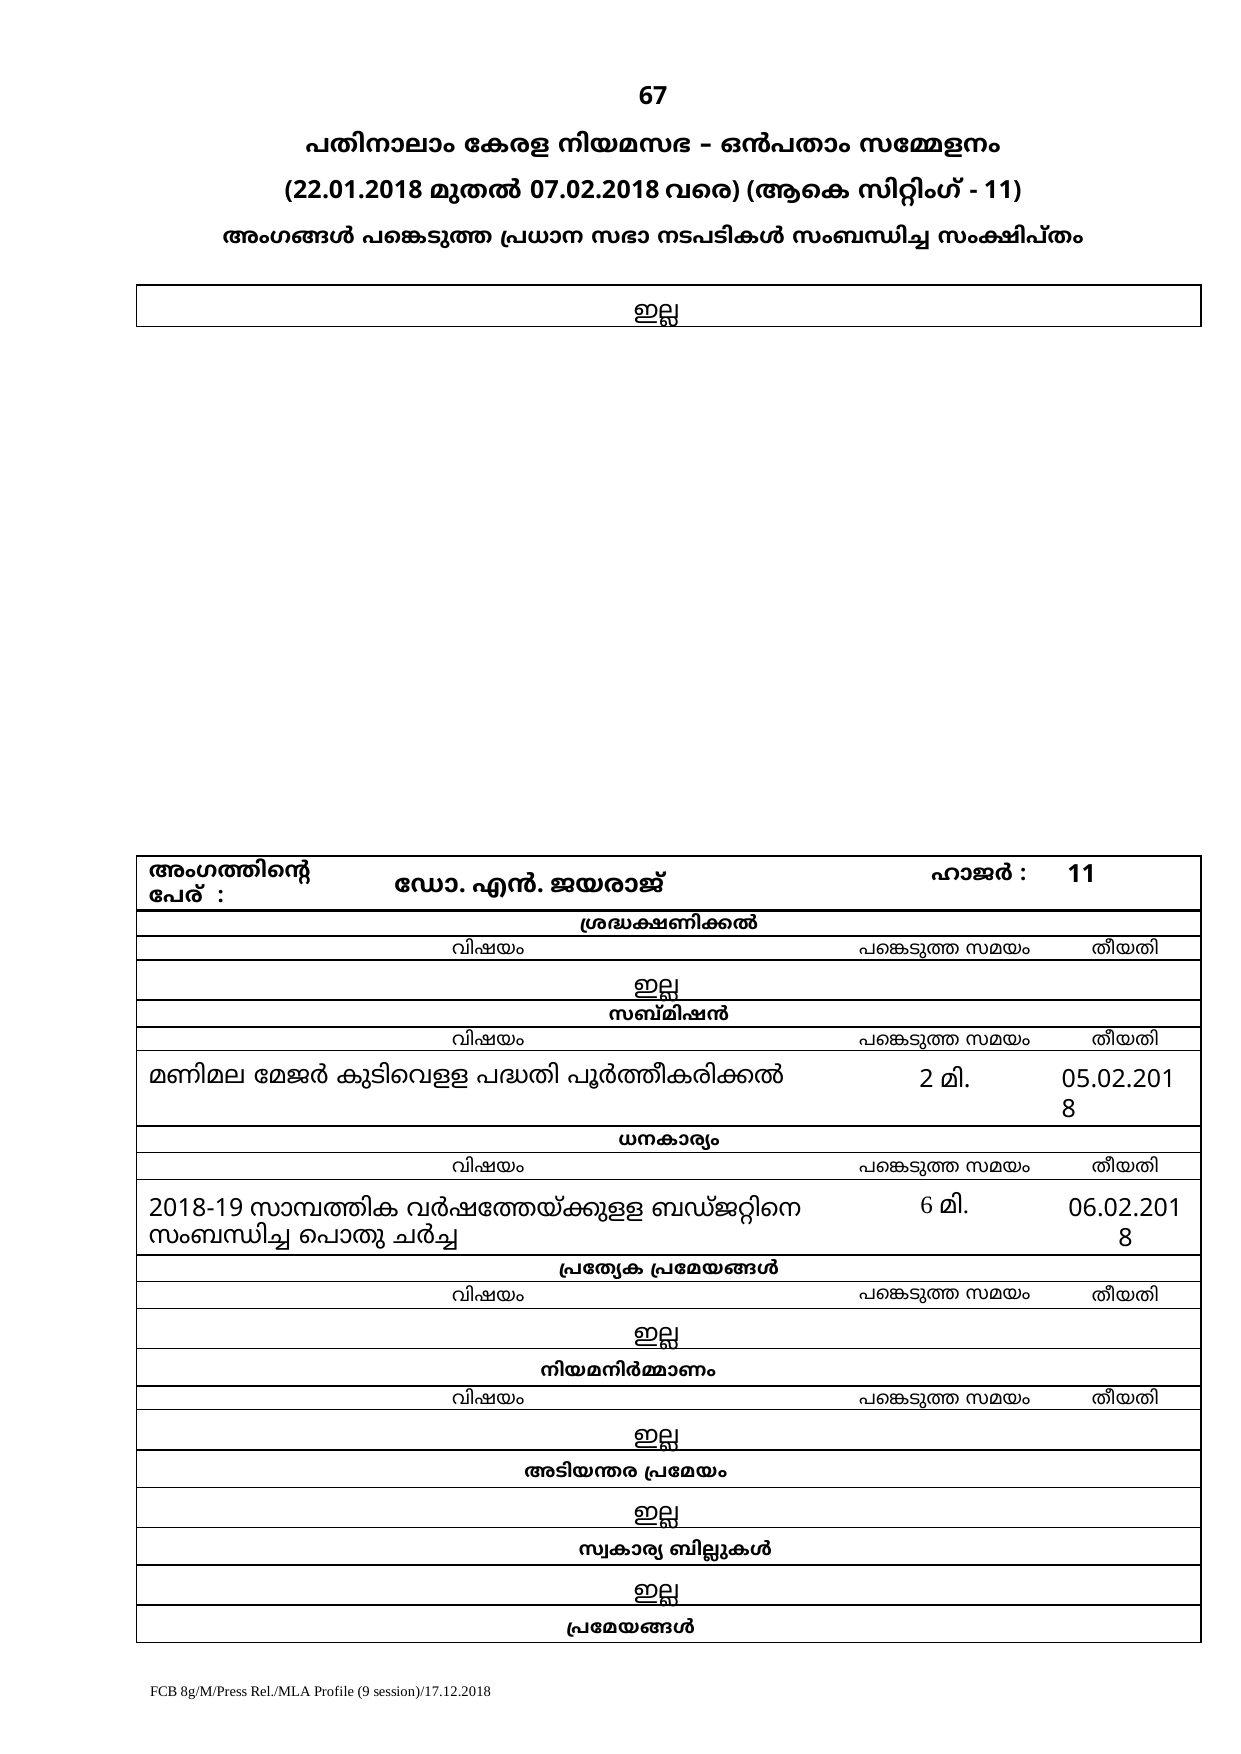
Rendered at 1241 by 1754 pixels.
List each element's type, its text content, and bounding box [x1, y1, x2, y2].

table_cell തീയതി [1050, 1282, 1200, 1307]
table_cell പ്രമേയങ്ങള്‍ [137, 1606, 840, 1642]
table_header ഡോ. എന്‍. ജയരാജ് [382, 857, 919, 909]
table_cell ഇല്ല [137, 1566, 840, 1604]
table_cell പങ്കെടുത്ത സമയം [840, 1282, 1049, 1307]
table_cell 06.02.2018 [1050, 1180, 1200, 1254]
table_cell [840, 961, 1049, 999]
table_cell 2 മി. [840, 1051, 1049, 1125]
table_cell തീയതി [1050, 1153, 1200, 1178]
table_cell [1050, 1451, 1200, 1486]
table_cell [840, 1451, 1049, 1486]
table_cell നിയമനിര്‍മ്മാണം [137, 1349, 840, 1385]
table_cell ഇല്ല [137, 961, 840, 999]
table_cell 2018-19 സാമ്പത്തിക വര്‍ഷത്തേയ്ക്കുളള ബഡ്ജറ്റിനെ സംബന്ധിച്ച പൊതു ചര്‍ച്ച [137, 1180, 840, 1254]
table_cell ഇല്ല [137, 286, 840, 326]
table_cell വിഷയം [137, 1282, 840, 1307]
table_cell പ്രത്യേക പ്രമേയങ്ങള്‍ [137, 1256, 1200, 1281]
table_cell [840, 1528, 1049, 1564]
table_cell ഇല്ല [137, 1488, 840, 1527]
table_cell തീയതി [1050, 937, 1200, 959]
table_cell സ്വകാര്യ ബില്ലുകള്‍ [137, 1528, 840, 1564]
table_cell തീയതി [1050, 1387, 1200, 1409]
table_cell അടിയന്തര പ്രമേയം [137, 1451, 840, 1486]
table_cell ശ്രദ്ധക്ഷണിക്കൽ [137, 912, 1200, 935]
table_cell [840, 1309, 1049, 1348]
table_cell [1050, 1309, 1200, 1348]
table_cell ഇല്ല [137, 1410, 840, 1449]
table_cell 6 മി. [840, 1180, 1049, 1254]
table_cell [1050, 961, 1200, 999]
table_cell വിഷയം [137, 1153, 840, 1178]
table_cell 05.02.2018 [1050, 1051, 1200, 1125]
table_cell [840, 1410, 1049, 1449]
table_cell [840, 1566, 1049, 1604]
table_cell [1050, 1566, 1200, 1604]
table_cell [1050, 1528, 1200, 1564]
table_cell പങ്കെടുത്ത സമയം [840, 1028, 1049, 1049]
table_cell [840, 1606, 1049, 1642]
table_cell മണിമല മേജര്‍ കുടിവെളള പദ്ധതി പൂര്‍ത്തീകരിക്കല്‍ [137, 1051, 840, 1125]
table_cell [1050, 286, 1200, 326]
table_cell [1050, 1410, 1200, 1449]
table_header ഹാജര്‍ : [919, 857, 1055, 909]
table_cell [1050, 1488, 1200, 1527]
table_cell [1050, 1349, 1200, 1385]
table_cell പങ്കെടുത്ത സമയം [840, 937, 1049, 959]
table_cell ധനകാര്യം [137, 1127, 1200, 1152]
table_cell [840, 286, 1049, 326]
table_cell സബ്മിഷൻ [137, 1001, 1200, 1026]
table_cell വിഷയം [137, 1028, 840, 1049]
table_header അംഗത്തിന്റെ പേര് : [137, 857, 382, 909]
table_cell വിഷയം [137, 1387, 840, 1409]
table_cell തീയതി [1050, 1028, 1200, 1049]
table_cell പങ്കെടുത്ത സമയം [840, 1153, 1049, 1178]
table_cell വിഷയം [137, 937, 840, 959]
table_cell [1050, 1606, 1200, 1642]
table_cell [840, 1488, 1049, 1527]
table_cell ഇല്ല [137, 1309, 840, 1348]
table_header 11 [1055, 857, 1200, 909]
table_cell [840, 1349, 1049, 1385]
table_cell പങ്കെടുത്ത സമയം [840, 1387, 1049, 1409]
